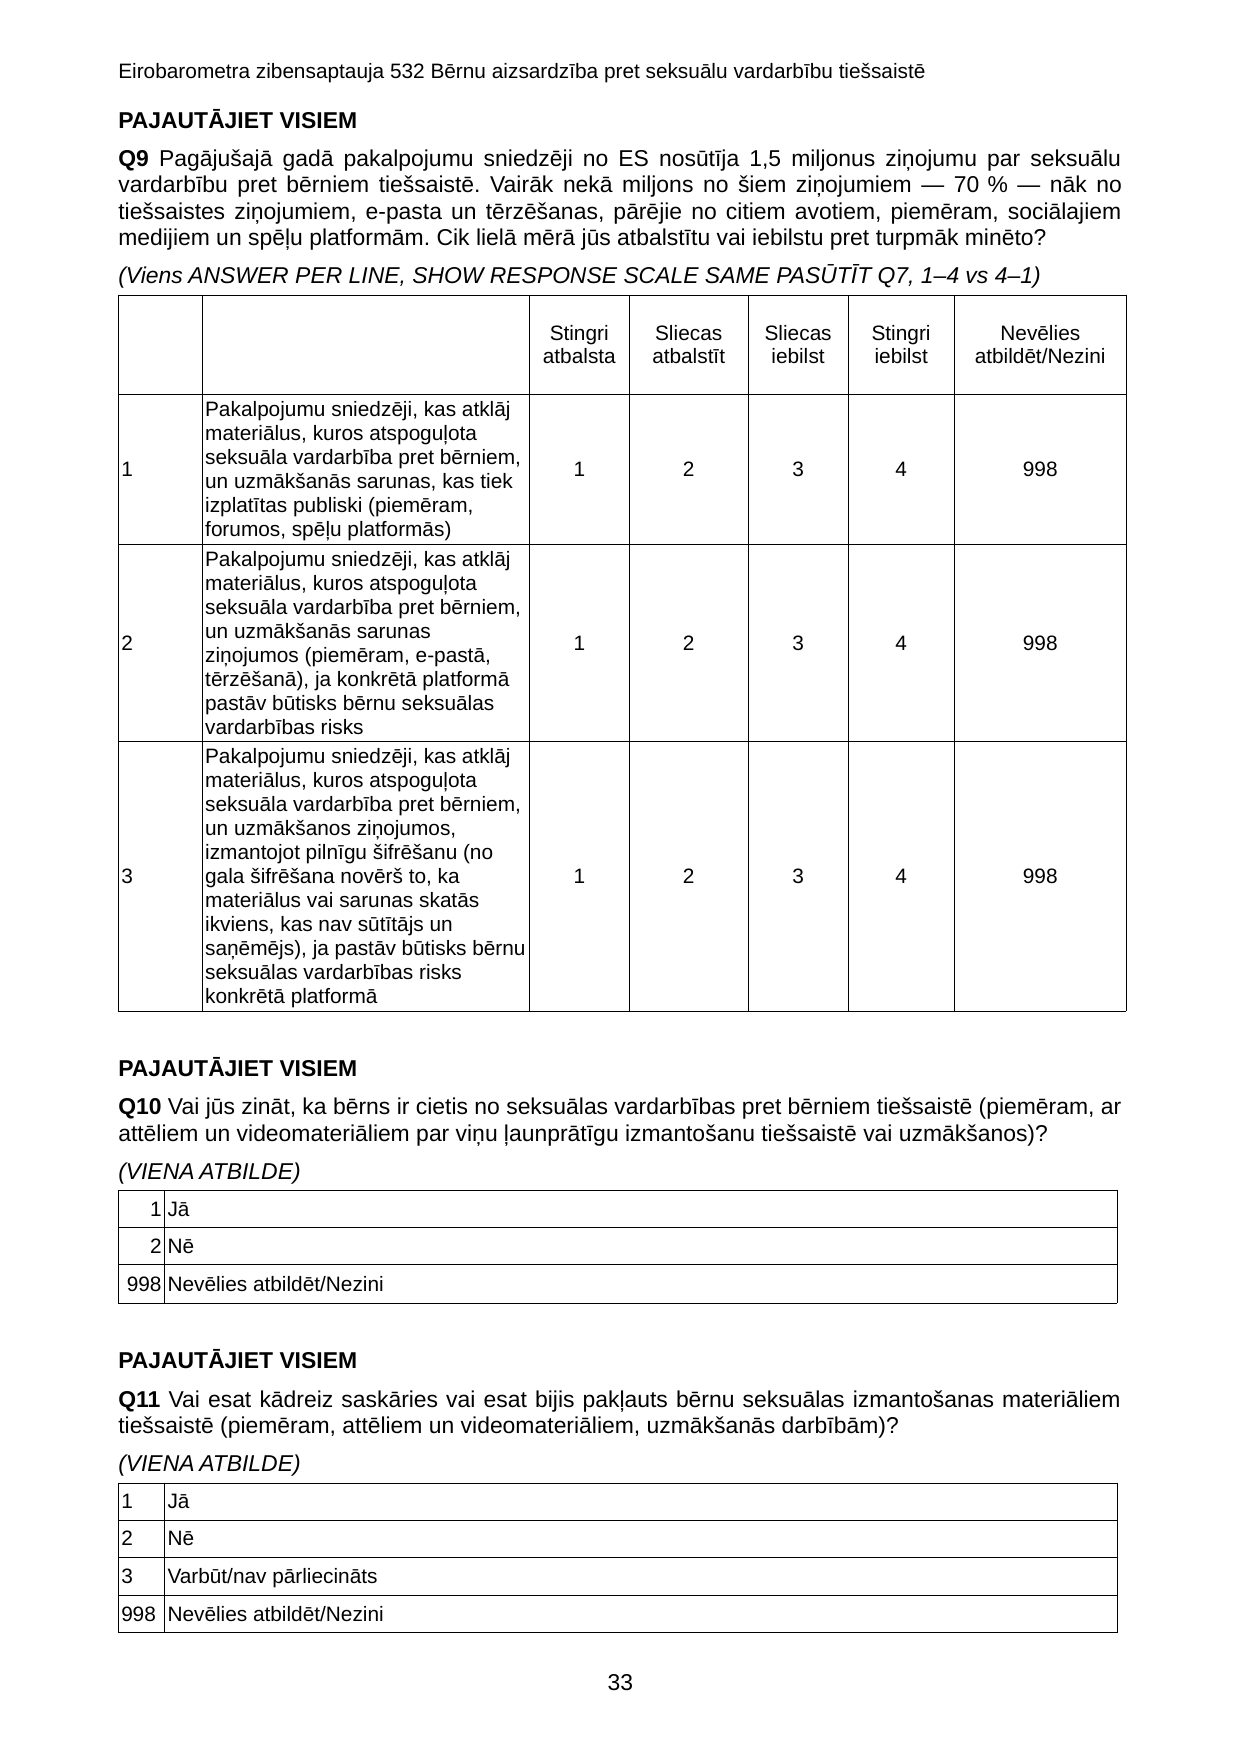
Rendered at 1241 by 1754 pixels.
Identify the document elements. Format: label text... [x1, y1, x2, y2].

table_cell Pakalpojumu sniedzēji, kas atklāj materiālus, kuros atspoguļota seksuāla vardarbība pret bērniem, un uzmākšanos ziņojumos, izmantojot pilnīgu šifrēšanu (no gala šifrēšana novērš to, ka materiālus vai sarunas skatās ikviens, kas nav sūtītājs un saņēmējs), ja pastāv būtisks bērnu seksuālas vardarbības risks konkrētā platformā [203, 742, 529, 1011]
table_cell 1 [119, 395, 202, 544]
table_cell 2 [119, 1228, 164, 1264]
table_cell 2 [630, 395, 748, 544]
table_cell 4 [849, 742, 954, 1011]
text (VIENA ATBILDE) [118, 1158, 1122, 1184]
table_cell 2 [630, 742, 748, 1011]
table_header Jā [165, 1484, 1117, 1519]
table_cell 3 [749, 742, 848, 1011]
text PAJAUTĀJIET VISIEM [118, 1347, 1122, 1374]
table_cell 3 [119, 1558, 164, 1595]
table_cell 998 [119, 1596, 164, 1632]
table_header Sliecas atbalstīt [630, 296, 748, 394]
table_cell 2 [119, 545, 202, 741]
table_cell 2 [630, 545, 748, 741]
table_header Jā [165, 1191, 1117, 1227]
table_cell 3 [119, 742, 202, 1011]
table_cell 998 [955, 545, 1126, 741]
table_cell 1 [530, 395, 629, 544]
text PAJAUTĀJIET VISIEM [118, 107, 1122, 133]
text Q10 Vai jūs zināt, ka bērns ir cietis no seksuālas vardarbības pret bērniem tiešsaistē (piemēram, ar attēliem un videomateriāliem par viņu ļaunprātīgu izmantošanu tiešsaistē vai uzmākšanos)? [118, 1093, 1122, 1146]
table_cell Nevēlies atbildēt/Nezini [165, 1265, 1117, 1303]
table_cell 4 [849, 545, 954, 741]
table_cell Nē [165, 1228, 1117, 1264]
table_header Stingri iebilst [849, 296, 954, 394]
table_cell 2 [119, 1521, 164, 1557]
text Q11 Vai esat kādreiz saskāries vai esat bijis pakļauts bērnu seksuālas izmantošanas materiāliem tiešsaistē (piemēram, attēliem un videomateriāliem, uzmākšanās darbībām)? [118, 1386, 1122, 1438]
table_cell 4 [849, 395, 954, 544]
table_cell 998 [955, 742, 1126, 1011]
table_cell 3 [749, 395, 848, 544]
table_header [203, 296, 529, 394]
table_cell 1 [530, 742, 629, 1011]
text Q9 Pagājušajā gadā pakalpojumu sniedzēji no ES nosūtīja 1,5 miljonus ziņojumu par seksuālu vardarbību pret bērniem tiešsaistē. Vairāk nekā miljons no šiem ziņojumiem — 70 % — nāk no tiešsaistes ziņojumiem, e-pasta un tērzēšanas, pārējie no citiem avotiem, piemēram, sociālajiem medijiem un spēļu platformām. Cik lielā mērā jūs atbalstītu vai iebilstu pret turpmāk minēto? [118, 145, 1122, 250]
table_header Sliecas iebilst [749, 296, 848, 394]
table_cell Nē [165, 1521, 1117, 1557]
table_cell Nevēlies atbildēt/Nezini [165, 1596, 1117, 1632]
text (Viens ANSWER PER LINE, SHOW RESPONSE SCALE SAME PASŪTĪT Q7, 1–4 vs 4–1) [118, 262, 1122, 288]
table_cell Pakalpojumu sniedzēji, kas atklāj materiālus, kuros atspoguļota seksuāla vardarbība pret bērniem, un uzmākšanās sarunas, kas tiek izplatītas publiski (piemēram, forumos, spēļu platformās) [203, 395, 529, 544]
table_header 1 [119, 1484, 164, 1519]
text PAJAUTĀJIET VISIEM [118, 1055, 1122, 1081]
table_cell 998 [119, 1265, 164, 1303]
table_cell 3 [749, 545, 848, 741]
table_cell 1 [530, 545, 629, 741]
table_cell Pakalpojumu sniedzēji, kas atklāj materiālus, kuros atspoguļota seksuāla vardarbība pret bērniem, un uzmākšanās sarunas ziņojumos (piemēram, e-pastā, tērzēšanā), ja konkrētā platformā pastāv būtisks bērnu seksuālas vardarbības risks [203, 545, 529, 741]
table_header 1 [119, 1191, 164, 1227]
table_header Stingri atbalsta [530, 296, 629, 394]
table_header [119, 296, 202, 394]
table_header Nevēlies atbildēt/Nezini [955, 296, 1126, 394]
table_cell Varbūt/nav pārliecināts [165, 1558, 1117, 1595]
text (VIENA ATBILDE) [118, 1450, 1122, 1476]
table_cell 998 [955, 395, 1126, 544]
